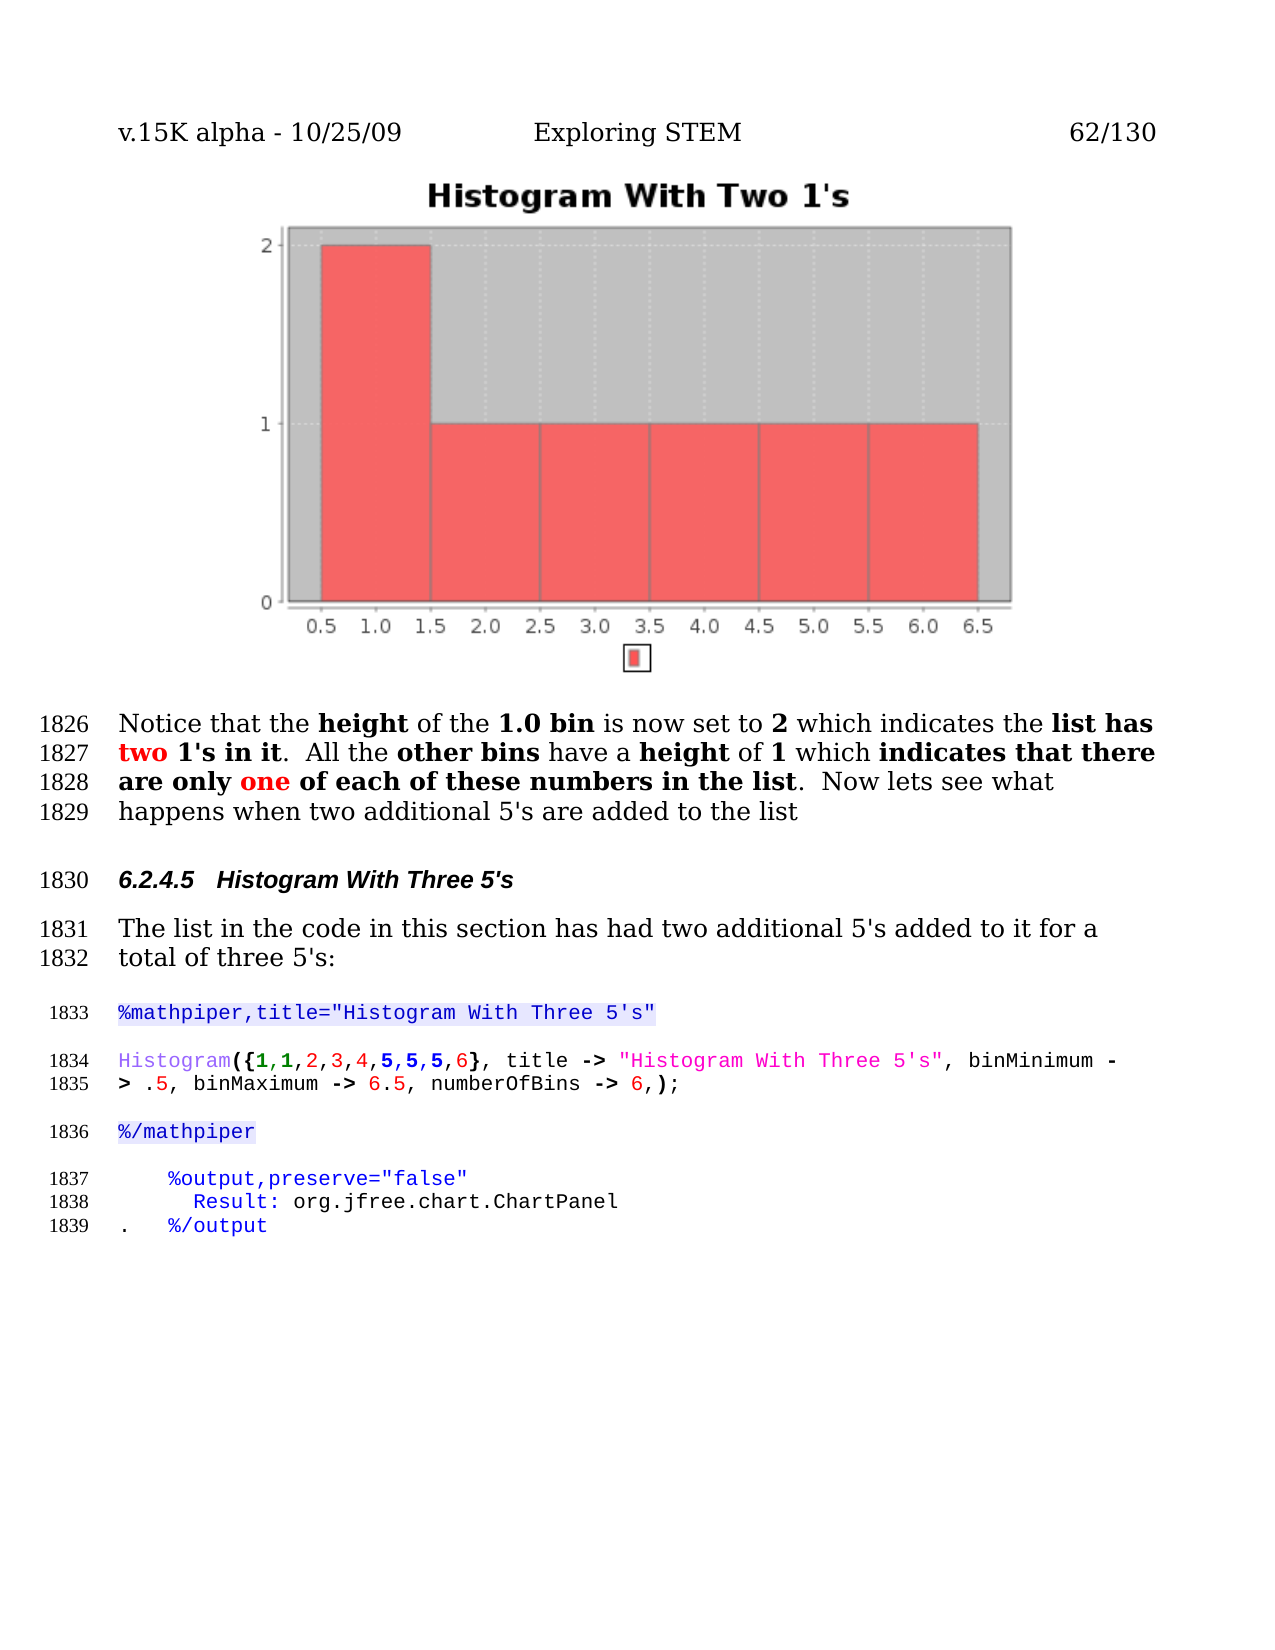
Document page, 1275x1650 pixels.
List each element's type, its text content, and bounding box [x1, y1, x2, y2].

text %output,preserve="false" [118, 1168, 1157, 1192]
subtitle Histogram With Three 5's [118, 865, 1157, 893]
text . %/output [118, 1215, 1157, 1239]
picture [245, 176, 1030, 674]
text The list in the code in this section has had two additional 5's added to it for a total of three 5's: [118, 914, 1157, 973]
text %mathpiper,title="Histogram With Three 5's" [118, 1002, 1157, 1026]
text %/mathpiper [118, 1121, 1157, 1144]
text Histogram({1,1,2,3,4,5,5,5,6}, title -> "Histogram With Three 5's", binMinimum -> .5, binMaximum -> 6.5, numberOfBins -> 6,); [118, 1050, 1157, 1097]
text Result: org.jfree.chart.ChartPanel [118, 1192, 1157, 1215]
text Notice that the height of the 1.0 bin is now set to 2 which indicates the list has two 1's in it. All the other bins have a height of 1 which indicates that there are only one of each of these numbers in the list. Now lets see what happens when two additional 5's are added to the list [118, 708, 1157, 826]
